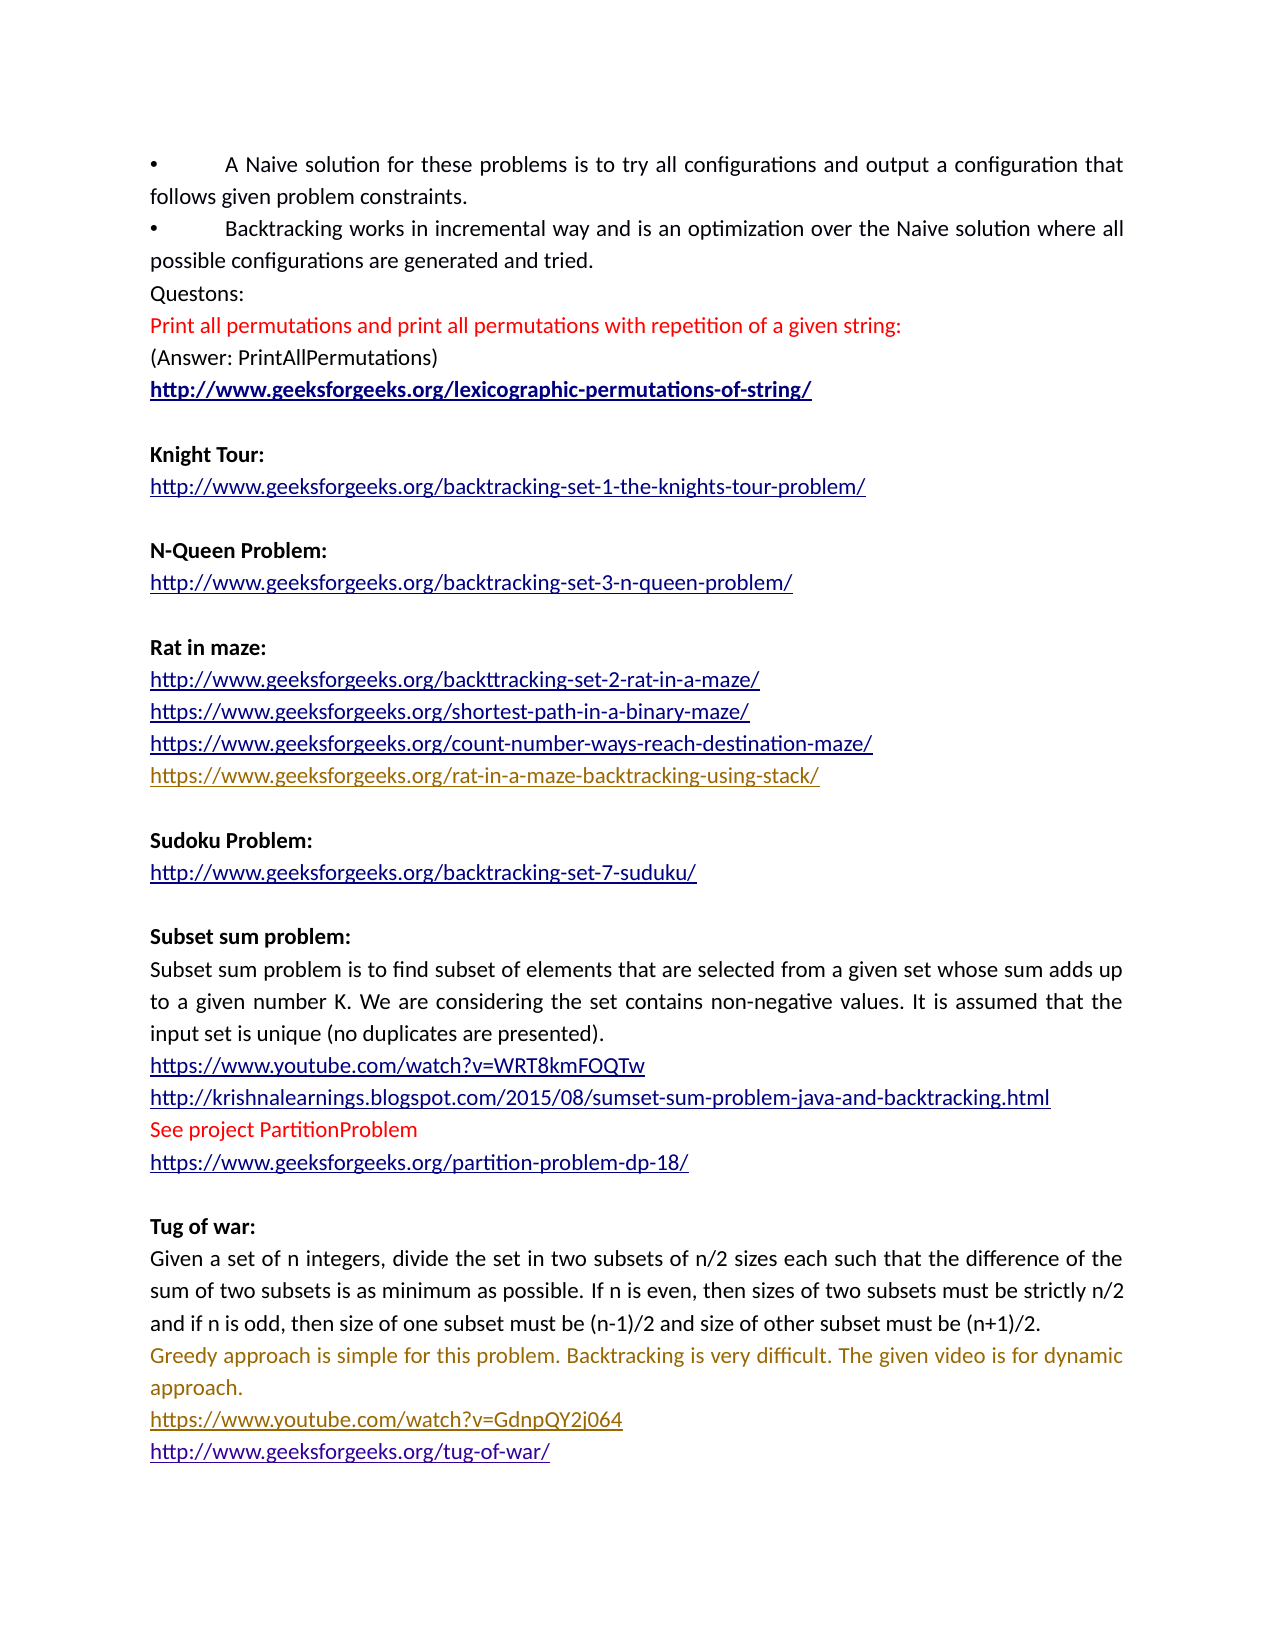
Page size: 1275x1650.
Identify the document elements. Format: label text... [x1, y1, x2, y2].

list https://www.youtube.com/watch?v=GdnpQY2j064 [150, 1405, 1125, 1433]
list https://www.youtube.com/watch?v=WRT8kmFOQTw [150, 1051, 1125, 1079]
list A Naive solution for these problems is to try all configurations and output a configuration that follows given problem constraints. [150, 150, 1125, 210]
list Knight Tour: [150, 440, 1125, 468]
list Greedy approach is simple for this problem. Backtracking is very difficult. The given video is for dynamic approach. [150, 1341, 1125, 1401]
list https://www.geeksforgeeks.org/rat-in-a-maze-backtracking-using-stack/ [150, 762, 1125, 789]
list (Answer: PrintAllPermutations) [150, 343, 1125, 371]
list http://www.geeksforgeeks.org/backtracking-set-3-n-queen-problem/ [150, 568, 1125, 596]
list Print all permutations and print all permutations with repetition of a given string: [150, 311, 1125, 339]
list Rat in maze: [150, 633, 1125, 661]
list https://www.geeksforgeeks.org/count-number-ways-reach-destination-maze/ [150, 729, 1125, 757]
list http://www.geeksforgeeks.org/lexicographic-permutations-of-string/ [150, 375, 1125, 403]
list Backtracking works in incremental way and is an optimization over the Naive solution where all possible configurations are generated and tried. [150, 214, 1125, 274]
list N-Queen Problem: [150, 536, 1125, 564]
list http://krishnalearnings.blogspot.com/2015/08/sumset-sum-problem-java-and-backtracking.html [150, 1083, 1125, 1111]
list Given a set of n integers, divide the set in two subsets of n/2 sizes each such that the difference of the sum of two subsets is as minimum as possible. If n is even, then sizes of two subsets must be strictly n/2 and if n is odd, then size of one subset must be (n-1)/2 and size of other subset must be (n+1)/2. [150, 1244, 1125, 1337]
list Sudoku Problem: [150, 826, 1125, 854]
list Subset sum problem is to find subset of elements that are selected from a given set whose sum adds up to a given number K. We are considering the set contains non-negative values. It is assumed that the input set is unique (no duplicates are presented). [150, 955, 1125, 1047]
list See project PartitionProblem [150, 1116, 1125, 1144]
list Questons: [150, 279, 1125, 307]
list http://www.geeksforgeeks.org/tug-of-war/ [150, 1437, 1125, 1466]
list http://www.geeksforgeeks.org/backttracking-set-2-rat-in-a-maze/ [150, 665, 1125, 693]
list Tug of war: [150, 1212, 1125, 1240]
list Subset sum problem: [150, 922, 1125, 951]
list https://www.geeksforgeeks.org/shortest-path-in-a-binary-maze/ [150, 697, 1125, 725]
list https://www.geeksforgeeks.org/partition-problem-dp-18/ [150, 1148, 1125, 1176]
list http://www.geeksforgeeks.org/backtracking-set-1-the-knights-tour-problem/ [150, 472, 1125, 500]
list http://www.geeksforgeeks.org/backtracking-set-7-suduku/ [150, 858, 1125, 886]
